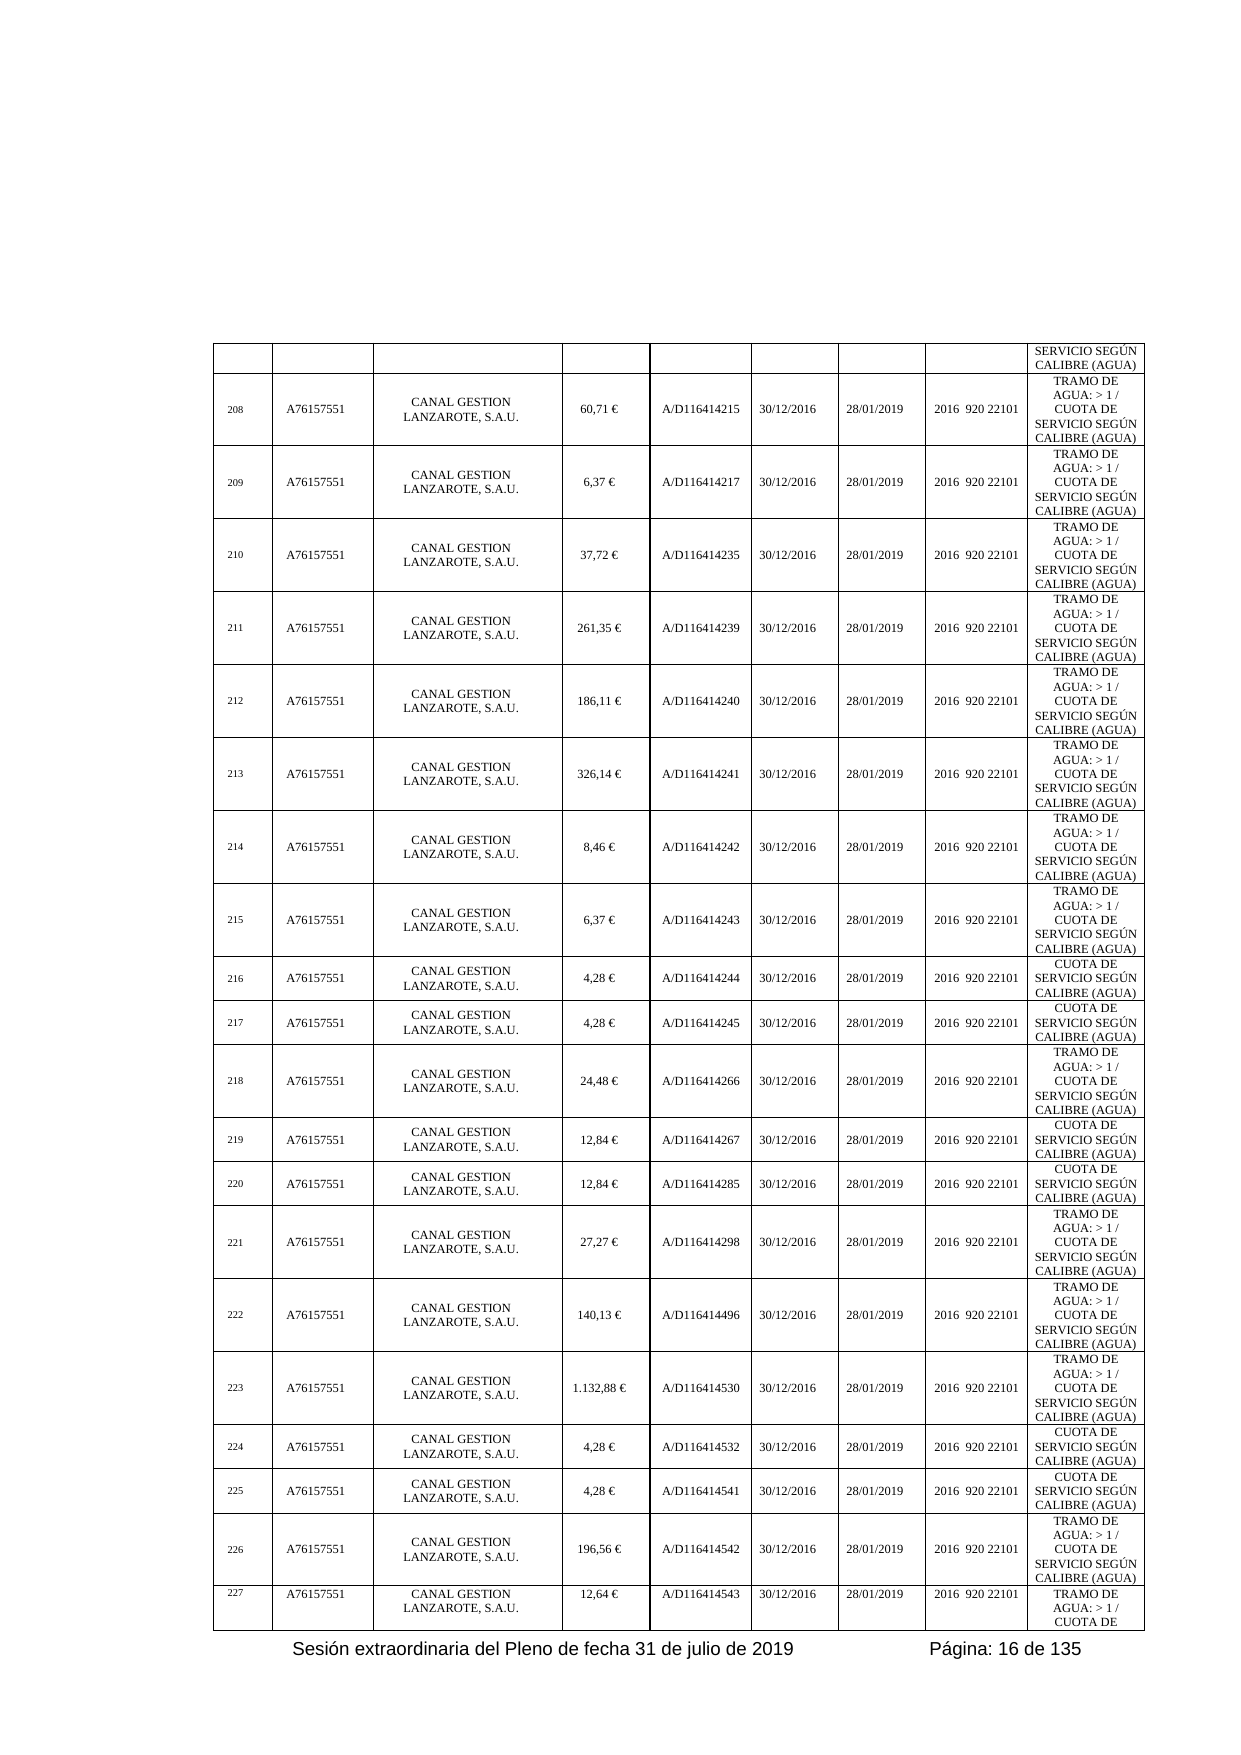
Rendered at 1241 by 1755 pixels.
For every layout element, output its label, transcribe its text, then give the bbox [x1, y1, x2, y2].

table_cell CUOTA DE SERVICIO SEGÚN CALIBRE (AGUA) [1028, 1118, 1144, 1161]
table_cell 2016 920 22101 [926, 1586, 1027, 1629]
table_cell 30/12/2016 [752, 374, 838, 445]
table_cell [839, 344, 925, 372]
table_cell 30/12/2016 [752, 1279, 838, 1351]
table_cell 1.132,88 € [563, 1352, 649, 1424]
table_cell A76157551 [273, 592, 373, 664]
table_cell 6,37 € [563, 446, 649, 518]
table_cell 30/12/2016 [752, 1514, 838, 1585]
table_cell CANAL GESTION LANZAROTE, S.A.U. [374, 665, 562, 737]
table_cell 4,28 € [563, 957, 649, 1000]
table_cell A/D116414496 [651, 1279, 751, 1351]
table_cell 2016 920 22101 [926, 1469, 1027, 1512]
table_cell 12,84 € [563, 1118, 649, 1161]
table_cell 212 [214, 665, 272, 737]
table_cell 227 [214, 1586, 272, 1629]
table_cell 28/01/2019 [839, 665, 925, 737]
table_cell CANAL GESTION LANZAROTE, S.A.U. [374, 1279, 562, 1351]
table_cell 186,11 € [563, 665, 649, 737]
table_cell 326,14 € [563, 738, 649, 810]
table_cell 2016 920 22101 [926, 1045, 1027, 1117]
table_cell 30/12/2016 [752, 884, 838, 956]
table_cell 30/12/2016 [752, 1469, 838, 1512]
table_cell SERVICIO SEGÚN CALIBRE (AGUA) [1028, 344, 1144, 372]
table_cell CUOTA DE SERVICIO SEGÚN CALIBRE (AGUA) [1028, 957, 1144, 1000]
table_cell 28/01/2019 [839, 957, 925, 1000]
table_cell TRAMO DE AGUA: > 1 / CUOTA DE [1028, 1586, 1144, 1629]
table_cell 2016 920 22101 [926, 1118, 1027, 1161]
table_cell CANAL GESTION LANZAROTE, S.A.U. [374, 1001, 562, 1044]
table_cell 140,13 € [563, 1279, 649, 1351]
table_cell 30/12/2016 [752, 1001, 838, 1044]
table_cell 28/01/2019 [839, 1514, 925, 1585]
table_cell 216 [214, 957, 272, 1000]
table_cell A76157551 [273, 1425, 373, 1468]
table_cell 28/01/2019 [839, 884, 925, 956]
table_cell 30/12/2016 [752, 1162, 838, 1205]
table_cell A/D116414532 [651, 1425, 751, 1468]
table_cell 4,28 € [563, 1425, 649, 1468]
table_cell 30/12/2016 [752, 1586, 838, 1629]
table_cell 30/12/2016 [752, 665, 838, 737]
table_cell [752, 344, 838, 372]
table_cell 30/12/2016 [752, 811, 838, 883]
table_cell 30/12/2016 [752, 592, 838, 664]
table_cell A/D116414542 [651, 1514, 751, 1585]
table_cell A76157551 [273, 1045, 373, 1117]
table_cell 30/12/2016 [752, 519, 838, 591]
table_cell 2016 920 22101 [926, 957, 1027, 1000]
table_cell CANAL GESTION LANZAROTE, S.A.U. [374, 1469, 562, 1512]
table_cell TRAMO DE AGUA: > 1 / CUOTA DE SERVICIO SEGÚN CALIBRE (AGUA) [1028, 1352, 1144, 1424]
table_cell A76157551 [273, 1514, 373, 1585]
table_cell A/D116414243 [651, 884, 751, 956]
table_cell A76157551 [273, 1352, 373, 1424]
table_cell TRAMO DE AGUA: > 1 / CUOTA DE SERVICIO SEGÚN CALIBRE (AGUA) [1028, 1279, 1144, 1351]
table_cell TRAMO DE AGUA: > 1 / CUOTA DE SERVICIO SEGÚN CALIBRE (AGUA) [1028, 884, 1144, 956]
table_cell 28/01/2019 [839, 519, 925, 591]
table_cell 209 [214, 446, 272, 518]
table_cell A76157551 [273, 1469, 373, 1512]
table_cell A76157551 [273, 1001, 373, 1044]
table_cell 60,71 € [563, 374, 649, 445]
table_cell 12,64 € [563, 1586, 649, 1629]
table_cell 221 [214, 1206, 272, 1278]
table_cell [214, 344, 272, 372]
table_cell 30/12/2016 [752, 1118, 838, 1161]
table_cell A/D116414217 [651, 446, 751, 518]
table_cell 30/12/2016 [752, 1206, 838, 1278]
table_cell CANAL GESTION LANZAROTE, S.A.U. [374, 1586, 562, 1629]
table_cell TRAMO DE AGUA: > 1 / CUOTA DE SERVICIO SEGÚN CALIBRE (AGUA) [1028, 1045, 1144, 1117]
table_cell 30/12/2016 [752, 446, 838, 518]
table_cell A76157551 [273, 665, 373, 737]
table_cell 225 [214, 1469, 272, 1512]
table_cell A76157551 [273, 446, 373, 518]
table_cell 30/12/2016 [752, 1425, 838, 1468]
table_cell 28/01/2019 [839, 1279, 925, 1351]
table_cell 28/01/2019 [839, 374, 925, 445]
table_cell A/D116414235 [651, 519, 751, 591]
table_cell A76157551 [273, 884, 373, 956]
table_cell 4,28 € [563, 1469, 649, 1512]
table_cell 211 [214, 592, 272, 664]
table_cell 28/01/2019 [839, 1586, 925, 1629]
table_cell 37,72 € [563, 519, 649, 591]
table_cell CANAL GESTION LANZAROTE, S.A.U. [374, 1352, 562, 1424]
table_cell CANAL GESTION LANZAROTE, S.A.U. [374, 592, 562, 664]
table_cell 213 [214, 738, 272, 810]
table_cell 2016 920 22101 [926, 1514, 1027, 1585]
table_cell 2016 920 22101 [926, 374, 1027, 445]
table_cell 2016 920 22101 [926, 665, 1027, 737]
table_cell 8,46 € [563, 811, 649, 883]
table_cell 28/01/2019 [839, 1001, 925, 1044]
table_cell 30/12/2016 [752, 957, 838, 1000]
table_cell 28/01/2019 [839, 1118, 925, 1161]
table_cell TRAMO DE AGUA: > 1 / CUOTA DE SERVICIO SEGÚN CALIBRE (AGUA) [1028, 519, 1144, 591]
table_cell 28/01/2019 [839, 1045, 925, 1117]
table_cell 2016 920 22101 [926, 1206, 1027, 1278]
table_cell CANAL GESTION LANZAROTE, S.A.U. [374, 1118, 562, 1161]
table_cell [563, 344, 649, 372]
table_cell [651, 344, 751, 372]
table_cell A76157551 [273, 1118, 373, 1161]
table_cell 2016 920 22101 [926, 446, 1027, 518]
table_cell A76157551 [273, 1279, 373, 1351]
table_cell TRAMO DE AGUA: > 1 / CUOTA DE SERVICIO SEGÚN CALIBRE (AGUA) [1028, 665, 1144, 737]
table_cell 2016 920 22101 [926, 1001, 1027, 1044]
table_cell CANAL GESTION LANZAROTE, S.A.U. [374, 1045, 562, 1117]
table_cell [926, 344, 1027, 372]
table_cell CANAL GESTION LANZAROTE, S.A.U. [374, 811, 562, 883]
table_cell CUOTA DE SERVICIO SEGÚN CALIBRE (AGUA) [1028, 1425, 1144, 1468]
table_cell 28/01/2019 [839, 446, 925, 518]
table_cell A/D116414298 [651, 1206, 751, 1278]
table_cell 28/01/2019 [839, 738, 925, 810]
table_cell A76157551 [273, 957, 373, 1000]
table_cell A/D116414240 [651, 665, 751, 737]
table_cell A76157551 [273, 1206, 373, 1278]
table_cell 6,37 € [563, 884, 649, 956]
table_cell 28/01/2019 [839, 1425, 925, 1468]
table_cell 24,48 € [563, 1045, 649, 1117]
table_cell CUOTA DE SERVICIO SEGÚN CALIBRE (AGUA) [1028, 1001, 1144, 1044]
table_cell 210 [214, 519, 272, 591]
table_cell 226 [214, 1514, 272, 1585]
table_cell [374, 344, 562, 372]
table_cell 223 [214, 1352, 272, 1424]
table_cell 12,84 € [563, 1162, 649, 1205]
table_cell 28/01/2019 [839, 1162, 925, 1205]
table_cell 2016 920 22101 [926, 592, 1027, 664]
table_cell 214 [214, 811, 272, 883]
table_cell CANAL GESTION LANZAROTE, S.A.U. [374, 446, 562, 518]
table_cell A/D116414541 [651, 1469, 751, 1512]
table_cell 2016 920 22101 [926, 519, 1027, 591]
table_cell 208 [214, 374, 272, 445]
table_cell 28/01/2019 [839, 1206, 925, 1278]
table_cell 30/12/2016 [752, 1352, 838, 1424]
table_cell 2016 920 22101 [926, 1279, 1027, 1351]
table_cell A/D116414285 [651, 1162, 751, 1205]
table_cell A/D116414267 [651, 1118, 751, 1161]
table_cell CANAL GESTION LANZAROTE, S.A.U. [374, 1514, 562, 1585]
table_cell 30/12/2016 [752, 738, 838, 810]
table_cell CANAL GESTION LANZAROTE, S.A.U. [374, 519, 562, 591]
table_cell 220 [214, 1162, 272, 1205]
table_cell A/D116414242 [651, 811, 751, 883]
table_cell 2016 920 22101 [926, 1162, 1027, 1205]
table_cell CANAL GESTION LANZAROTE, S.A.U. [374, 1425, 562, 1468]
table_cell 28/01/2019 [839, 1352, 925, 1424]
table_cell A/D116414241 [651, 738, 751, 810]
table_cell 222 [214, 1279, 272, 1351]
table_cell TRAMO DE AGUA: > 1 / CUOTA DE SERVICIO SEGÚN CALIBRE (AGUA) [1028, 1206, 1144, 1278]
table_cell CUOTA DE SERVICIO SEGÚN CALIBRE (AGUA) [1028, 1162, 1144, 1205]
table_cell CANAL GESTION LANZAROTE, S.A.U. [374, 1206, 562, 1278]
table_cell CANAL GESTION LANZAROTE, S.A.U. [374, 374, 562, 445]
table_cell CUOTA DE SERVICIO SEGÚN CALIBRE (AGUA) [1028, 1469, 1144, 1512]
table_cell 2016 920 22101 [926, 811, 1027, 883]
table_cell A76157551 [273, 1162, 373, 1205]
table_cell A76157551 [273, 519, 373, 591]
table_cell 2016 920 22101 [926, 1352, 1027, 1424]
table_cell A76157551 [273, 811, 373, 883]
table_cell 224 [214, 1425, 272, 1468]
table_cell A76157551 [273, 1586, 373, 1629]
table_cell 196,56 € [563, 1514, 649, 1585]
table_cell 4,28 € [563, 1001, 649, 1044]
table_cell A/D116414244 [651, 957, 751, 1000]
table_cell CANAL GESTION LANZAROTE, S.A.U. [374, 884, 562, 956]
table_cell 261,35 € [563, 592, 649, 664]
table_cell A/D116414530 [651, 1352, 751, 1424]
table_cell TRAMO DE AGUA: > 1 / CUOTA DE SERVICIO SEGÚN CALIBRE (AGUA) [1028, 1514, 1144, 1585]
table_cell 218 [214, 1045, 272, 1117]
table_cell 28/01/2019 [839, 592, 925, 664]
table_cell 30/12/2016 [752, 1045, 838, 1117]
table_cell A76157551 [273, 738, 373, 810]
table_cell 217 [214, 1001, 272, 1044]
table_cell A/D116414543 [651, 1586, 751, 1629]
table_cell CANAL GESTION LANZAROTE, S.A.U. [374, 738, 562, 810]
table_cell A/D116414266 [651, 1045, 751, 1117]
table_cell CANAL GESTION LANZAROTE, S.A.U. [374, 1162, 562, 1205]
table_cell 219 [214, 1118, 272, 1161]
table_cell TRAMO DE AGUA: > 1 / CUOTA DE SERVICIO SEGÚN CALIBRE (AGUA) [1028, 811, 1144, 883]
table_cell [273, 344, 373, 372]
table_cell 28/01/2019 [839, 1469, 925, 1512]
table_cell TRAMO DE AGUA: > 1 / CUOTA DE SERVICIO SEGÚN CALIBRE (AGUA) [1028, 446, 1144, 518]
table_cell TRAMO DE AGUA: > 1 / CUOTA DE SERVICIO SEGÚN CALIBRE (AGUA) [1028, 738, 1144, 810]
table_cell TRAMO DE AGUA: > 1 / CUOTA DE SERVICIO SEGÚN CALIBRE (AGUA) [1028, 592, 1144, 664]
table_cell A76157551 [273, 374, 373, 445]
table_cell 215 [214, 884, 272, 956]
table_cell 27,27 € [563, 1206, 649, 1278]
table_cell A/D116414245 [651, 1001, 751, 1044]
table_cell 2016 920 22101 [926, 738, 1027, 810]
table_cell 2016 920 22101 [926, 884, 1027, 956]
table_cell 28/01/2019 [839, 811, 925, 883]
table_cell 2016 920 22101 [926, 1425, 1027, 1468]
table_cell TRAMO DE AGUA: > 1 / CUOTA DE SERVICIO SEGÚN CALIBRE (AGUA) [1028, 374, 1144, 445]
table_cell A/D116414215 [651, 374, 751, 445]
table_cell A/D116414239 [651, 592, 751, 664]
table_cell CANAL GESTION LANZAROTE, S.A.U. [374, 957, 562, 1000]
